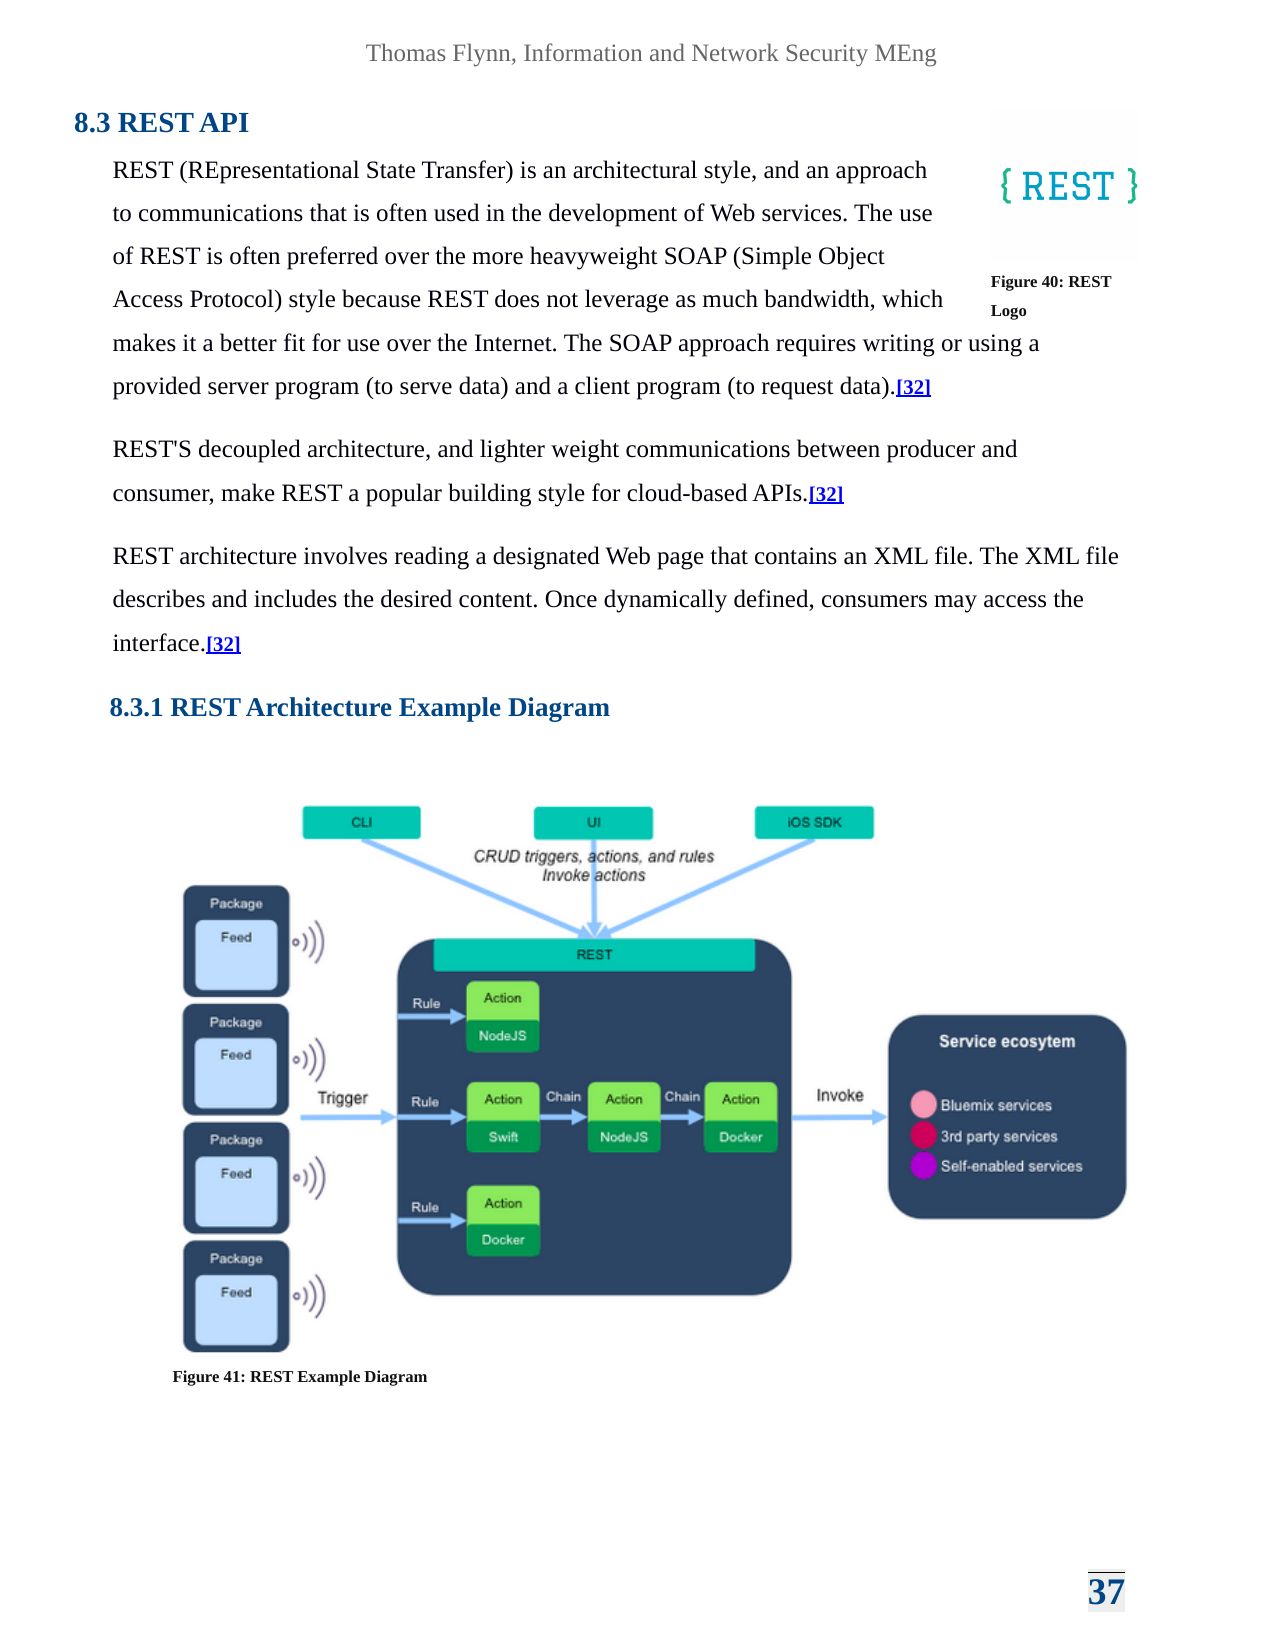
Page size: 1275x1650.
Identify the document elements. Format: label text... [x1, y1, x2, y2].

text REST (REpresentational State Transfer) is an architectural style, and an approach to communications that is often used in the development of Web services. The use of REST is often preferred over the more heavyweight SOAP (Simple Object Access Protocol) style because REST does not leverage as much bandwidth, which makes it a better fit for use over the Internet. The SOAP approach requires writing or using a provided server program (to serve data) and a client program (to request data).[32] [112, 155, 1125, 399]
text Figure 41: REST Example Diagram [172, 1364, 1175, 1386]
subtitle 8.3.1 REST Architecture Example Diagram [109, 691, 1125, 723]
text REST'S decoupled architecture, and lighter weight communications between producer and consumer, make REST a popular building style for cloud-based APIs.[32] [112, 434, 1125, 506]
picture [172, 772, 1130, 1358]
subtitle 8.3 REST API [74, 97, 1141, 319]
text Figure 40: REST Logo [991, 262, 1141, 319]
text REST architecture involves reading a designated Web page that contains an XML file. The XML file describes and includes the desired content. Once dynamically defined, consumers may access the interface.[32] [112, 541, 1125, 656]
picture [990, 109, 1142, 262]
